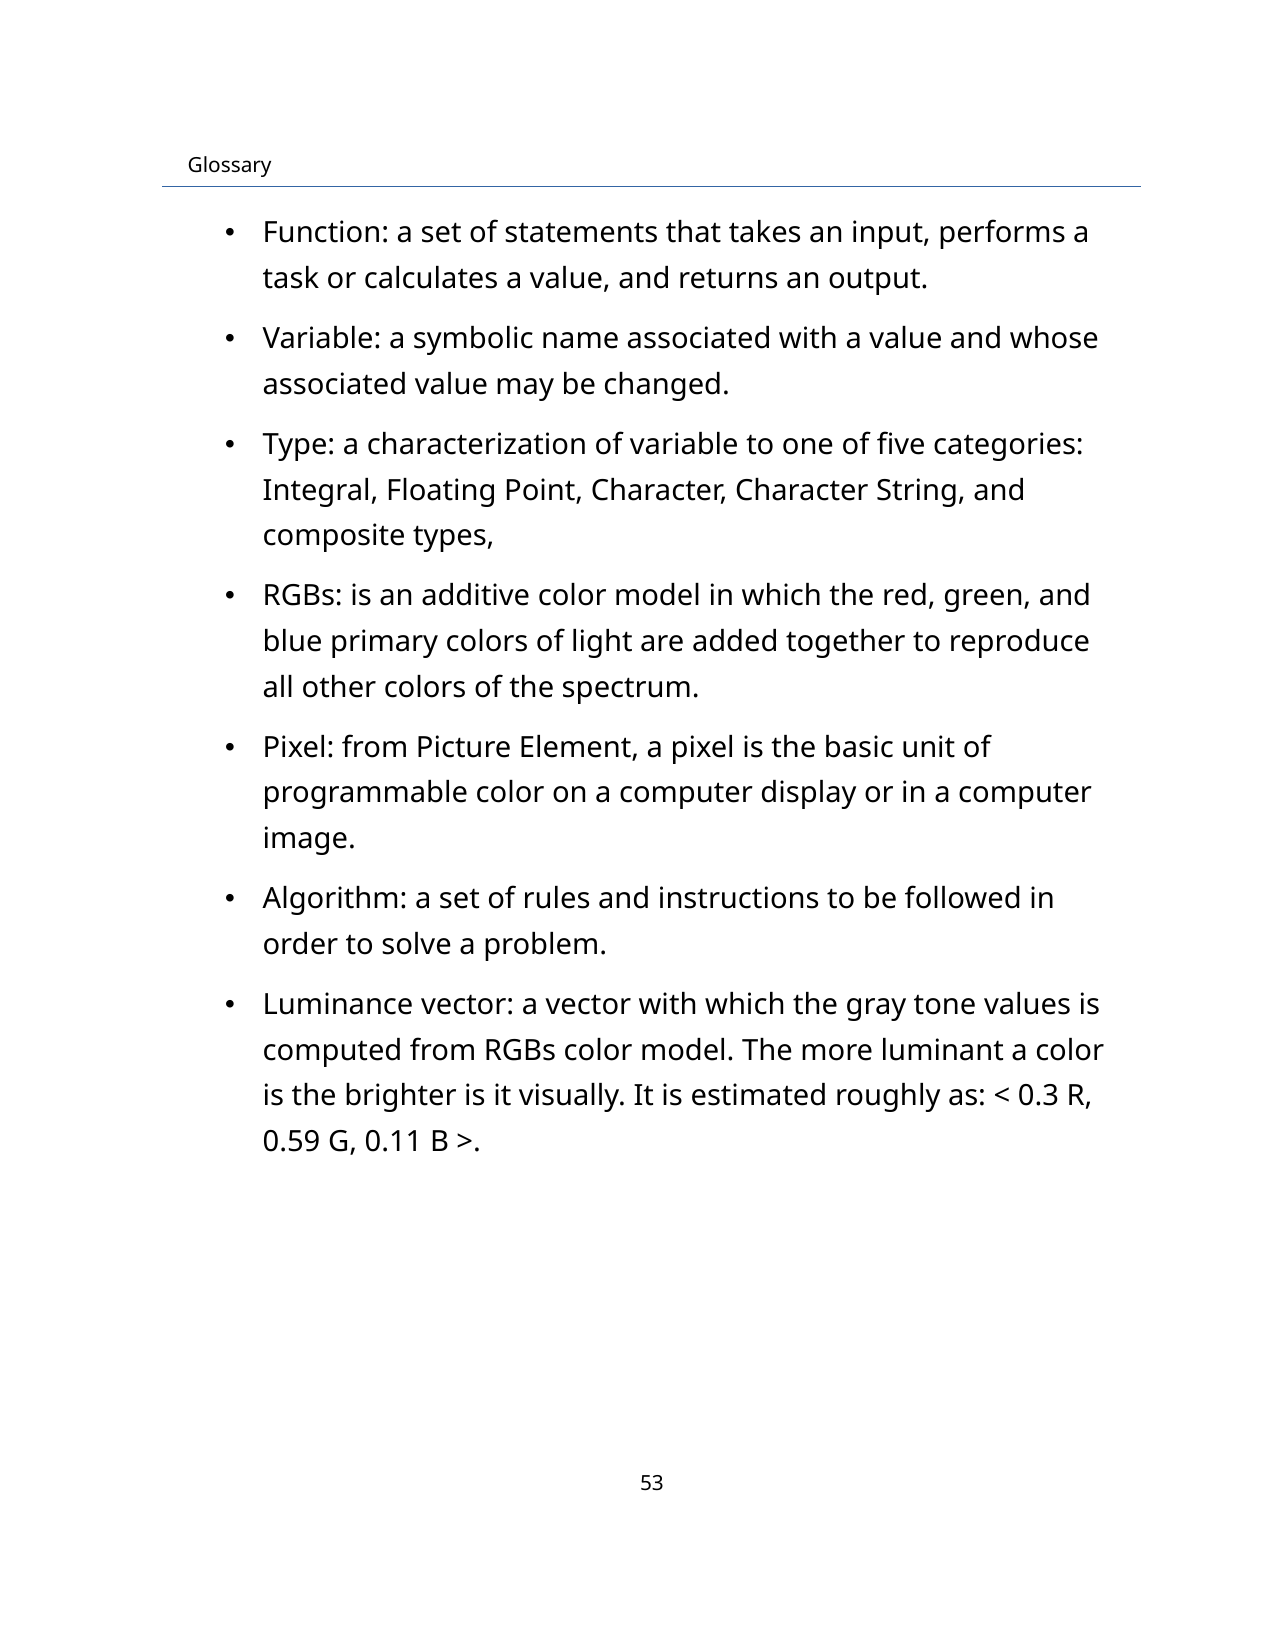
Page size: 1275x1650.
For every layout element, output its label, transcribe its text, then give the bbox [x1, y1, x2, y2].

list Type: a characterization of variable to one of five categories: Integral, Floating Point, Character, Character String, and composite types, [225, 423, 1116, 554]
list Algorithm: a set of rules and instructions to be followed in order to solve a problem. [225, 877, 1116, 963]
list Luminance vector: a vector with which the gray tone values is computed from RGBs color model. The more luminant a color is the brighter is it visually. It is estimated roughly as: < 0.3 R, 0.59 G, 0.11 B >. [225, 983, 1116, 1160]
list RGBs: is an additive color model in which the red, green, and blue primary colors of light are added together to reproduce all other colors of the spectrum. [225, 574, 1116, 706]
list Function: a set of statements that takes an input, performs a task or calculates a value, and returns an output. [225, 211, 1116, 297]
list Variable: a symbolic name associated with a value and whose associated value may be changed. [225, 317, 1116, 403]
list Pixel: from Picture Element, a pixel is the basic unit of programmable color on a computer display or in a computer image. [225, 726, 1116, 857]
